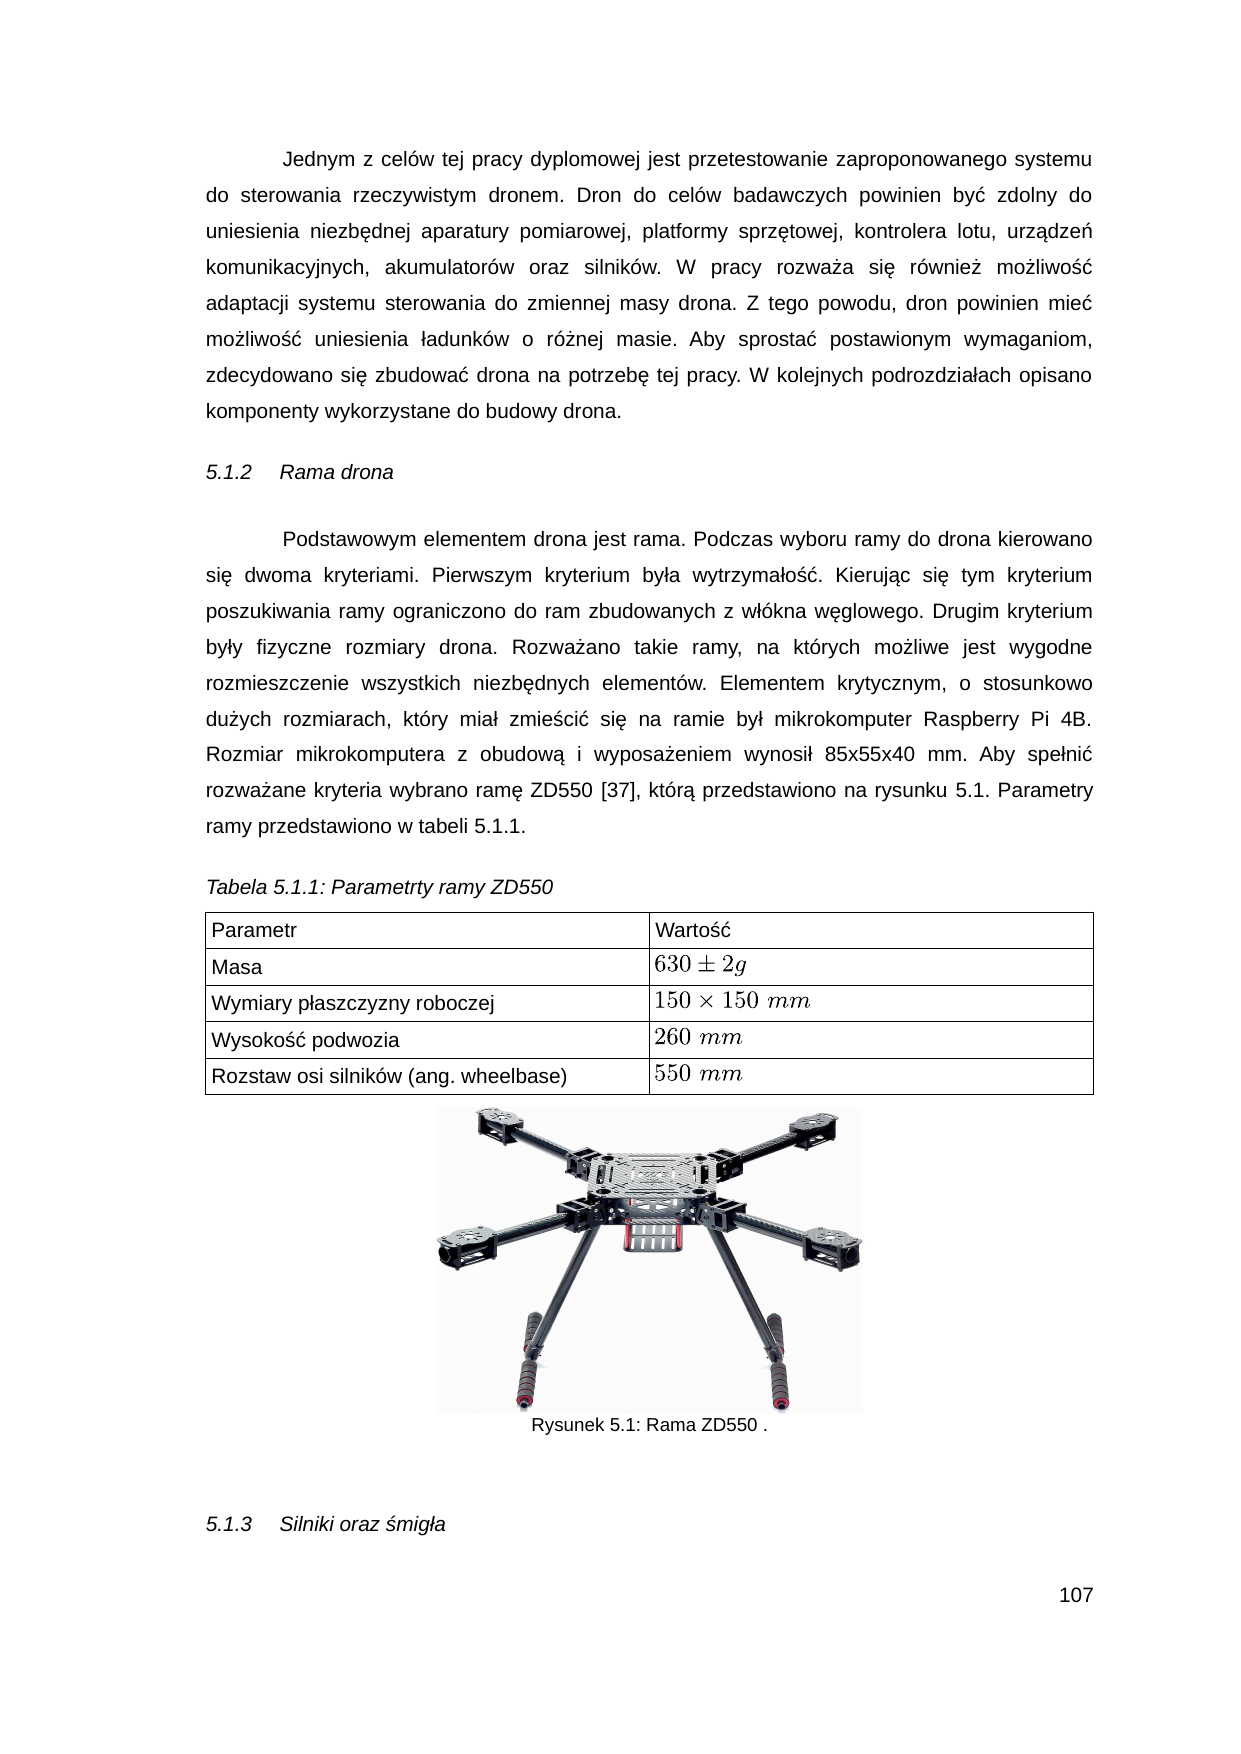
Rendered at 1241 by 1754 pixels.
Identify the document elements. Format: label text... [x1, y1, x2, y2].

table_cell Rozstaw osi silników (ang. wheelbase) [206, 1059, 649, 1094]
table_cell [650, 986, 1093, 1021]
subtitle Silniki oraz śmigła [206, 1512, 1093, 1536]
table_cell Wysokość podwozia [206, 1022, 649, 1057]
table_cell Masa [206, 949, 649, 984]
table_cell Wymiary płaszczyzny roboczej [206, 986, 649, 1021]
subtitle Rama drona [206, 459, 1093, 483]
table_cell [650, 949, 1093, 984]
table_cell [650, 1022, 1093, 1057]
picture [436, 1107, 863, 1414]
text Tabela 5.1.1: Parametrty ramy ZD550 [206, 875, 1093, 899]
text Jednym z celów tej pracy dyplomowej jest przetestowanie zaproponowanego systemu do sterowania rzeczywistym dronem. Dron do celów badawczych powinien być zdolny do uniesienia niezbędnej aparatury pomiarowej, platformy sprzętowej, kontrolera lotu, urządzeń komunikacyjnych, akumulatorów oraz silników. W pracy rozważa się również możliwość adaptacji systemu sterowania do zmiennej masy drona. Z tego powodu, dron powinien mieć możliwość uniesienia ładunków o różnej masie. Aby sprostać postawionym wymaganiom, zdecydowano się zbudować drona na potrzebę tej pracy. W kolejnych podrozdziałach opisano komponenty wykorzystane do budowy drona. [206, 147, 1093, 422]
text Podstawowym elementem drona jest rama. Podczas wyboru ramy do drona kierowano się dwoma kryteriami. Pierwszym kryterium była wytrzymałość. Kierując się tym kryterium poszukiwania ramy ograniczono do ram zbudowanych z włókna węglowego. Drugim kryterium były fizyczne rozmiary drona. Rozważano takie ramy, na których możliwe jest wygodne rozmieszczenie wszystkich niezbędnych elementów. Elementem krytycznym, o stosunkowo dużych rozmiarach, który miał zmieścić się na ramie był mikrokomputer Raspberry Pi 4B. Rozmiar mikrokomputera z obudową i wyposażeniem wynosił 85x55x40 mm. Aby spełnić rozważane kryteria wybrano ramę ZD550 [37], którą przedstawiono na rysunku 5.1. Parametry ramy przedstawiono w tabeli 5.1.1. [206, 527, 1093, 838]
table_header Wartość [650, 913, 1093, 948]
text Rysunek 5.1: Rama ZD550 . [206, 1414, 1093, 1435]
table_header Parametr [206, 913, 649, 948]
table_cell [650, 1059, 1093, 1094]
